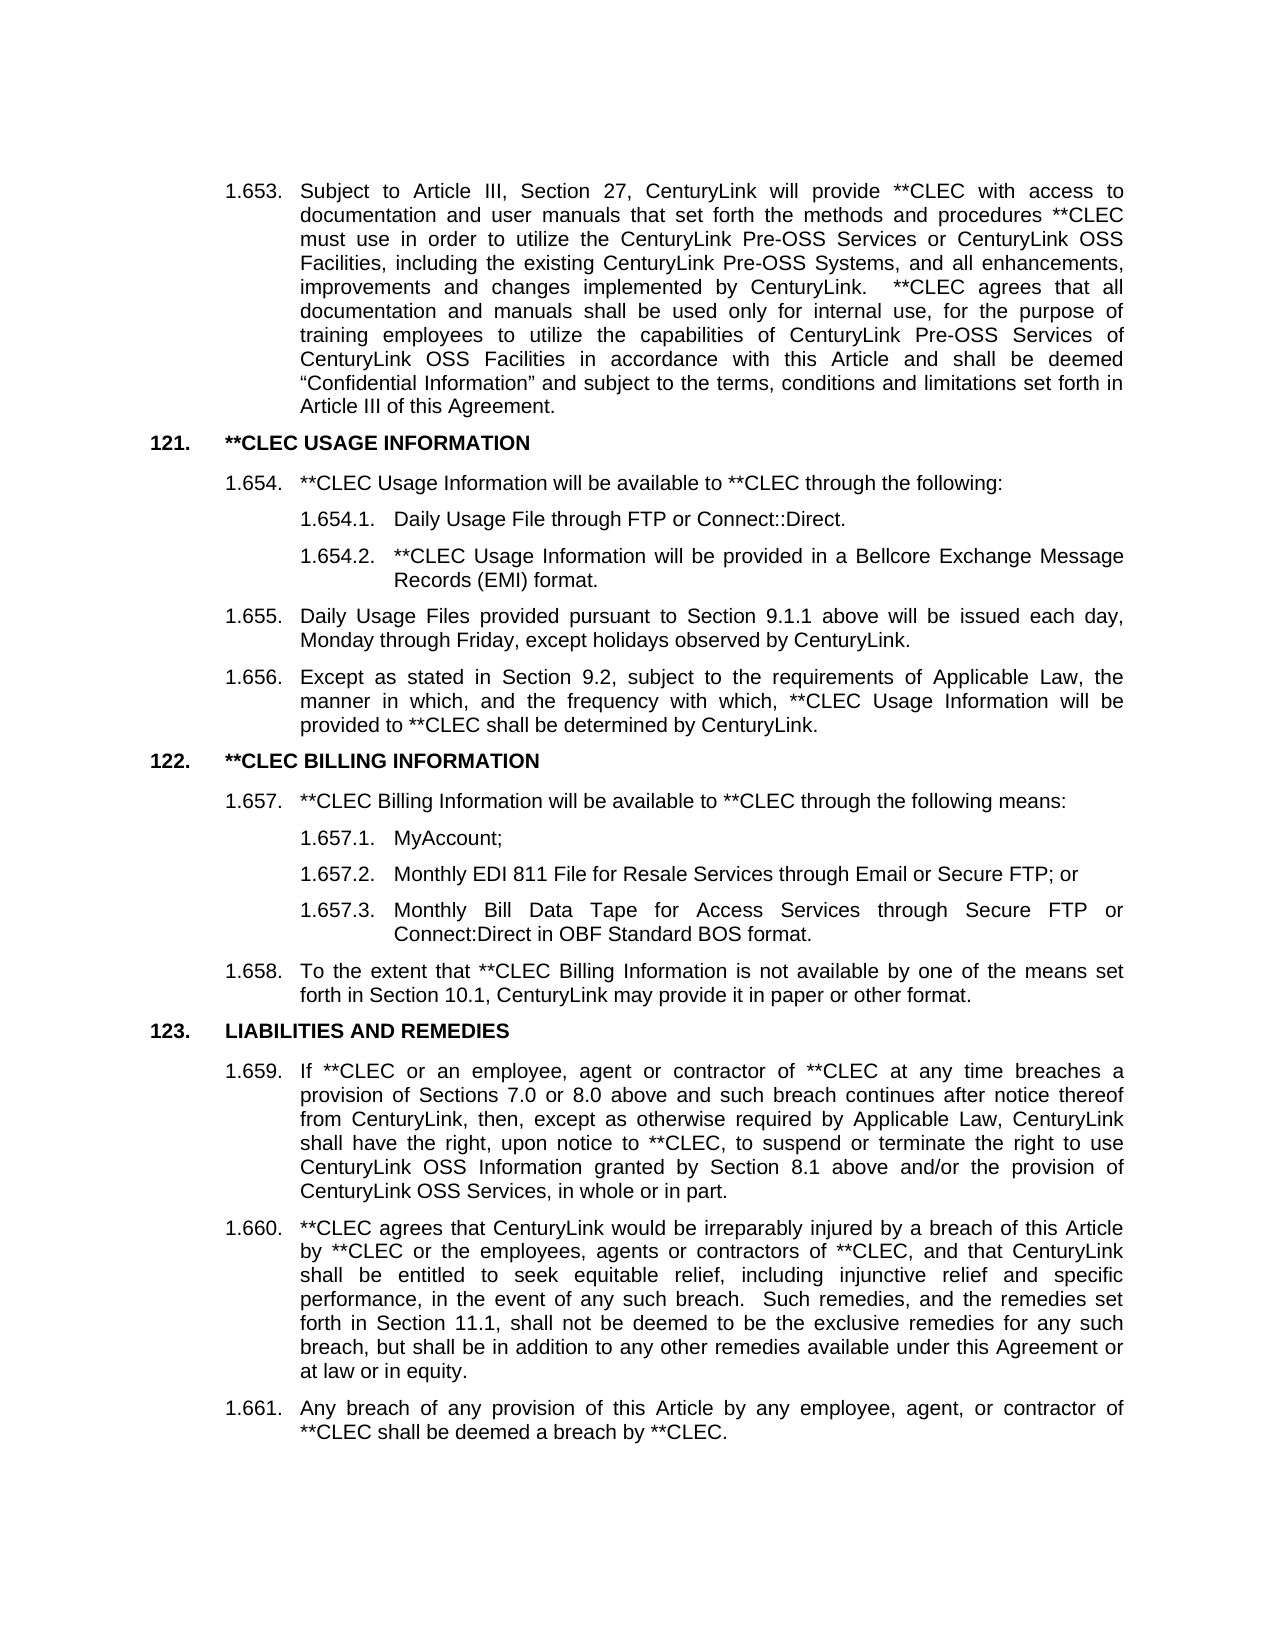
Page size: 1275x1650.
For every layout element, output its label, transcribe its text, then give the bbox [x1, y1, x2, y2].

list Except as stated in Section 9.2, subject to the requirements of Applicable Law, the manner in which, and the frequency with which, **CLEC Usage Information will be provided to **CLEC shall be determined by CenturyLink. [225, 664, 1125, 736]
list Daily Usage Files provided pursuant to Section 9.1.1 above will be issued each day, Monday through Friday, except holidays observed by CenturyLink. [225, 604, 1125, 652]
list Any breach of any provision of this Article by any employee, agent, or contractor of **CLEC shall be deemed a breach by **CLEC. [225, 1396, 1125, 1443]
list Subject to Article III, Section 27, CenturyLink will provide **CLEC with access to documentation and user manuals that set forth the methods and procedures **CLEC must use in order to utilize the CenturyLink Pre-OSS Services or CenturyLink OSS Facilities, including the existing CenturyLink Pre-OSS Systems, and all enhancements, improvements and changes implemented by CenturyLink. **CLEC agrees that all documentation and manuals shall be used only for internal use, for the purpose of training employees to utilize the capabilities of CenturyLink Pre-OSS Services of CenturyLink OSS Facilities in accordance with this Article and shall be deemed “Confidential Information” and subject to the terms, conditions and limitations set forth in Article III of this Agreement. [225, 179, 1125, 418]
list MyAccount; [300, 825, 1125, 849]
list If **CLEC or an employee, agent or contractor of **CLEC at any time breaches a provision of Sections 7.0 or 8.0 above and such breach continues after notice thereof from CenturyLink, then, except as otherwise required by Applicable Law, CenturyLink shall have the right, upon notice to **CLEC, to suspend or terminate the right to use CenturyLink OSS Information granted by Section 8.1 above and/or the provision of CenturyLink OSS Services, in whole or in part. [225, 1059, 1125, 1203]
list Monthly EDI 811 File for Resale Services through Email or Secure FTP; or [300, 862, 1125, 886]
list **CLEC Usage Information will be provided in a Bellcore Exchange Message Records (EMI) format. [300, 544, 1125, 592]
list Monthly Bill Data Tape for Access Services through Secure FTP or Connect:Direct in OBF Standard BOS format. [300, 898, 1125, 946]
subtitle LIABILITIES AND REMEDIES [150, 1019, 1125, 1043]
list **CLEC Billing Information will be available to **CLEC through the following means: [225, 789, 1125, 813]
list To the extent that **CLEC Billing Information is not available by one of the means set forth in Section 10.1, CenturyLink may provide it in paper or other format. [225, 959, 1125, 1007]
subtitle **CLEC USAGE INFORMATION [150, 431, 1125, 455]
list **CLEC Usage Information will be available to **CLEC through the following: [225, 471, 1125, 495]
subtitle **CLEC BILLING INFORMATION [150, 749, 1125, 773]
list **CLEC agrees that CenturyLink would be irreparably injured by a breach of this Article by **CLEC or the employees, agents or contractors of **CLEC, and that CenturyLink shall be entitled to seek equitable relief, including injunctive relief and specific performance, in the event of any such breach. Such remedies, and the remedies set forth in Section 11.1, shall not be deemed to be the exclusive remedies for any such breach, but shall be in addition to any other remedies available under this Agreement or at law or in equity. [225, 1215, 1125, 1383]
list Daily Usage File through FTP or Connect::Direct. [300, 507, 1125, 531]
